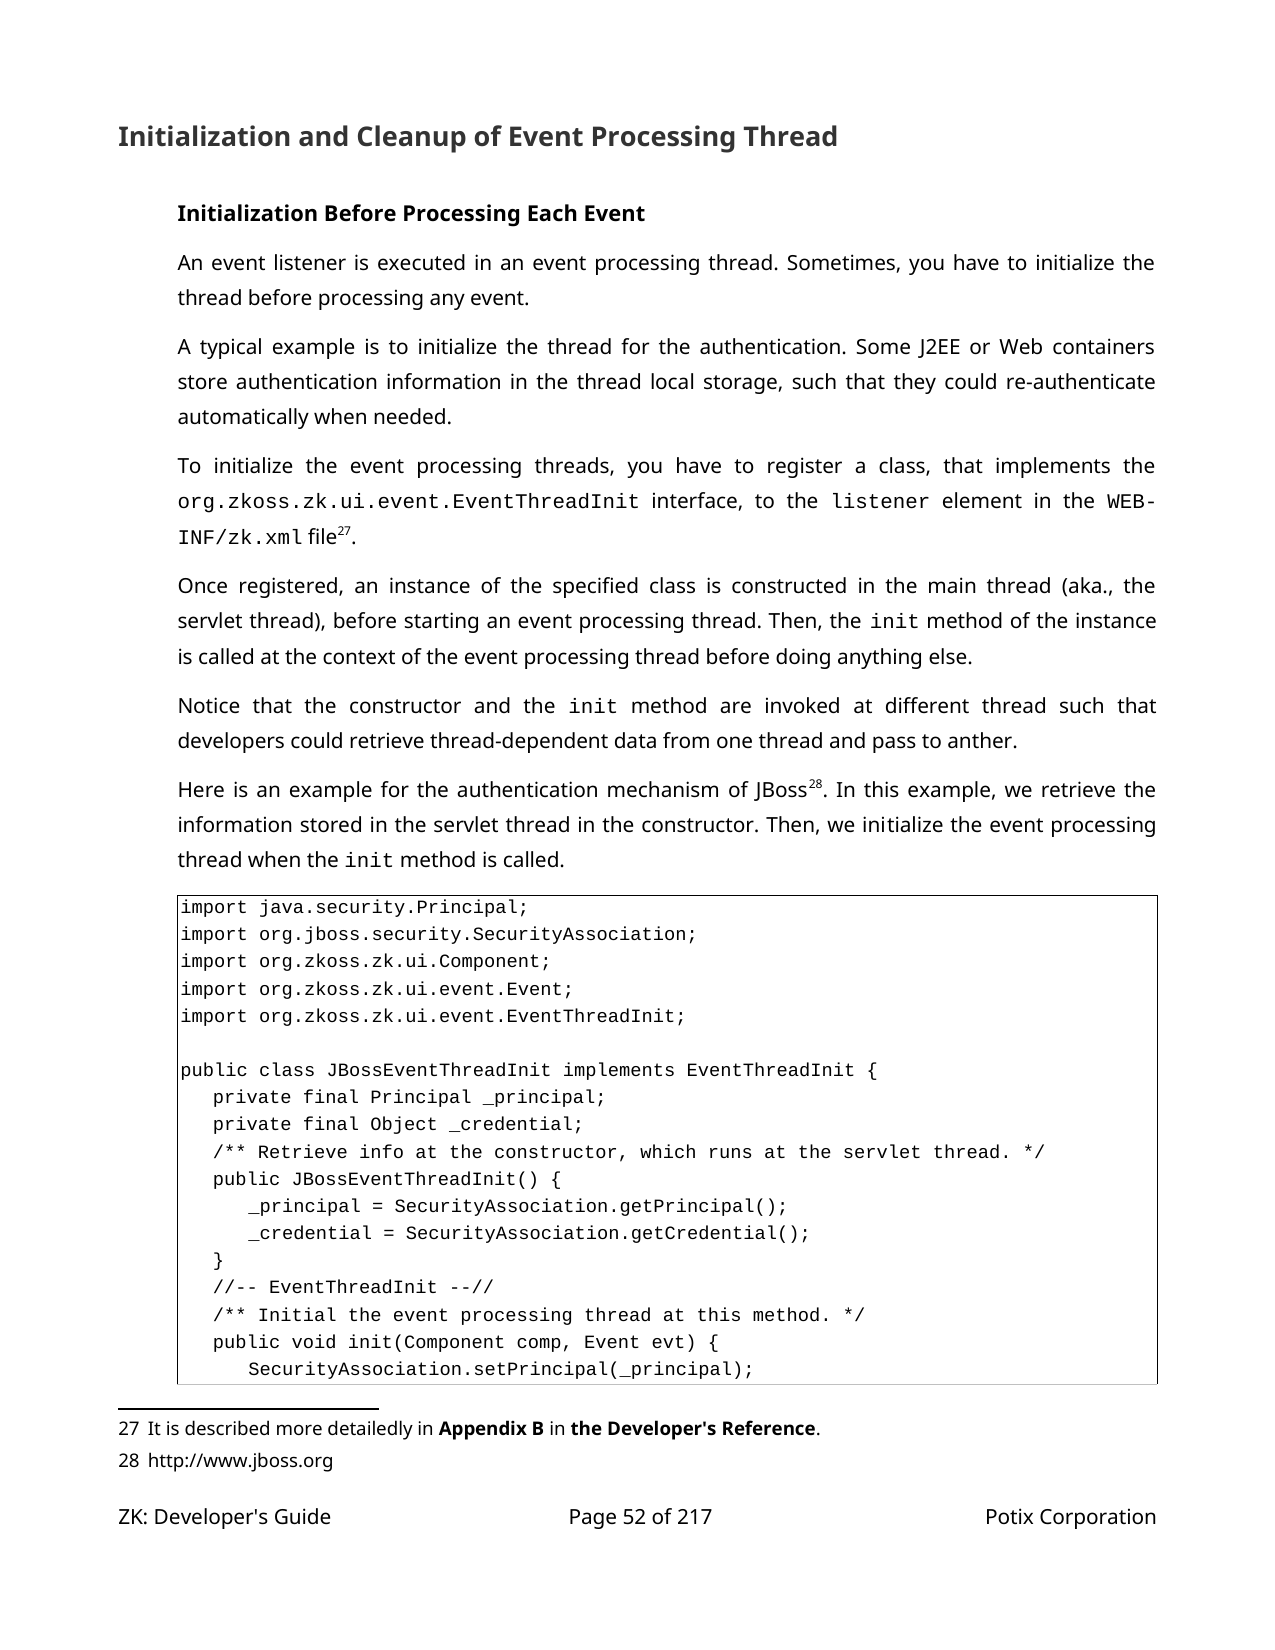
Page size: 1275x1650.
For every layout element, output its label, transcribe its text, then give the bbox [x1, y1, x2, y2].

text public JBossEventThreadInit() { [178, 1167, 1157, 1191]
text _credential = SecurityAssociation.getCredential(); [178, 1221, 1157, 1245]
text Once registered, an instance of the specified class is constructed in the main thread (aka., the servlet thread), before starting an event processing thread. Then, the init method of the instance is called at the context of the event processing thread before doing anything else. [177, 571, 1157, 670]
text To initialize the event processing threads, you have to register a class, that implements the org.zkoss.zk.ui.event.EventThreadInit interface, to the listener element in the WEB-INF/zk.xml file. [177, 451, 1157, 551]
text import java.security.Principal; [178, 896, 1157, 919]
text /** Initial the event processing thread at this method. */ [178, 1303, 1157, 1327]
text import org.zkoss.zk.ui.Component; [178, 949, 1157, 973]
text /** Retrieve info at the constructor, which runs at the servlet thread. */ [178, 1139, 1157, 1164]
text Notice that the constructor and the init method are invoked at different thread such that developers could retrieve thread-dependent data from one thread and pass to anther. [177, 691, 1157, 754]
text import org.jboss.security.SecurityAssociation; [178, 922, 1157, 946]
text It is described more detailedly in Appendix B in the Developer's Reference. [118, 1416, 1157, 1441]
text A typical example is to initialize the thread for the authentication. Some J2EE or Web containers store authentication information in the thread local storage, such that they could re-authenticate automatically when needed. [177, 332, 1157, 431]
text SecurityAssociation.setPrincipal(_principal); [178, 1357, 1157, 1384]
text import org.zkoss.zk.ui.event.Event; [178, 976, 1157, 1001]
text } [178, 1248, 1157, 1272]
text import org.zkoss.zk.ui.event.EventThreadInit; [178, 1003, 1157, 1028]
text private final Object _credential; [178, 1112, 1157, 1137]
text Here is an example for the authentication mechanism of JBoss. In this example, we retrieve the information stored in the servlet thread in the constructor. Then, we initialize the event processing thread when the init method is called. [177, 775, 1157, 874]
text http://www.jboss.org [118, 1447, 1157, 1473]
subtitle Initialization Before Processing Each Event [177, 197, 1157, 227]
text public void init(Component comp, Event evt) { [178, 1330, 1157, 1354]
text An event listener is executed in an event processing thread. Sometimes, you have to initialize the thread before processing any event. [177, 248, 1157, 311]
text _principal = SecurityAssociation.getPrincipal(); [178, 1194, 1157, 1218]
text //-- EventThreadInit --// [178, 1275, 1157, 1300]
text private final Principal _principal; [178, 1085, 1157, 1109]
text public class JBossEventThreadInit implements EventThreadInit { [178, 1058, 1157, 1082]
subtitle Initialization and Cleanup of Event Processing Thread [118, 118, 1157, 155]
